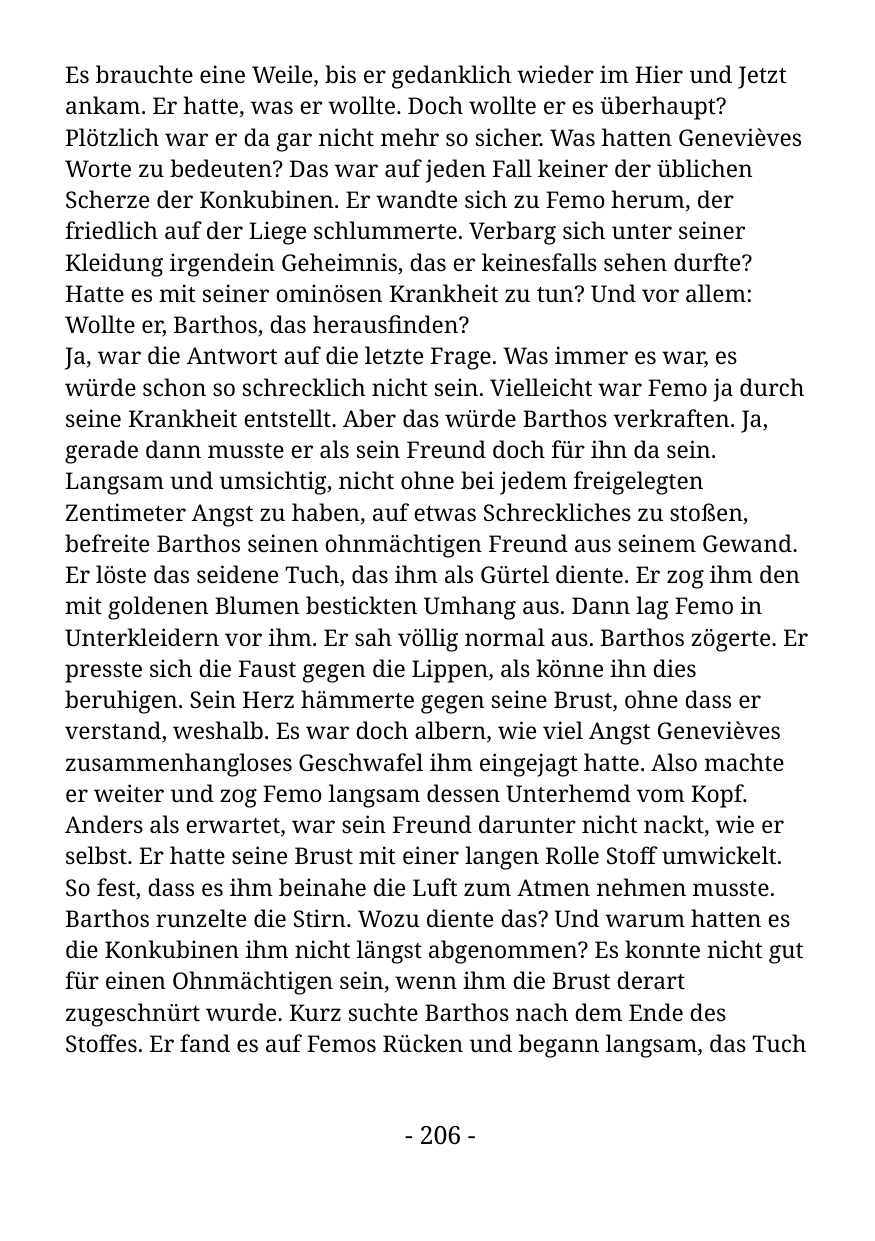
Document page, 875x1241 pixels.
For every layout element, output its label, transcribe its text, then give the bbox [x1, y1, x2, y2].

text Es brauchte eine Weile, bis er gedanklich wieder im Hier und Jetzt ankam. Er hatte, was er wollte. Doch wollte er es überhaupt? Plötzlich war er da gar nicht mehr so sicher. Was hatten Genevièves Worte zu bedeuten? Das war auf jeden Fall keiner der üblichen Scherze der Konkubinen. Er wandte sich zu Femo herum, der friedlich auf der Liege schlummerte. Verbarg sich unter seiner Kleidung irgendein Geheimnis, das er keinesfalls sehen durfte? Hatte es mit seiner ominösen Krankheit zu tun? Und vor allem: Wollte er, Barthos, das herausfinden? Ja, war die Antwort auf die letzte Frage. Was immer es war, es würde schon so schrecklich nicht sein. Vielleicht war Femo ja durch seine Krankheit entstellt. Aber das würde Barthos verkraften. Ja, gerade dann musste er als sein Freund doch für ihn da sein. Langsam und umsichtig, nicht ohne bei jedem freigelegten Zentimeter Angst zu haben, auf etwas Schreckliches zu stoßen, befreite Barthos seinen ohnmächtigen Freund aus seinem Gewand. Er löste das seidene Tuch, das ihm als Gürtel diente. Er zog ihm den mit goldenen Blumen bestickten Umhang aus. Dann lag Femo in Unterkleidern vor ihm. Er sah völlig normal aus. Barthos zögerte. Er presste sich die Faust gegen die Lippen, als könne ihn dies beruhigen. Sein Herz hämmerte gegen seine Brust, ohne dass er verstand, weshalb. Es war doch albern, wie viel Angst Genevièves zusammenhangloses Geschwafel ihm eingejagt hatte. Also machte er weiter und zog Femo langsam dessen Unterhemd vom Kopf. Anders als erwartet, war sein Freund darunter nicht nackt, wie er selbst. Er hatte seine Brust mit einer langen Rolle Stoff umwickelt. So fest, dass es ihm beinahe die Luft zum Atmen nehmen musste. Barthos runzelte die Stirn. Wozu diente das? Und warum hatten es die Konkubinen ihm nicht längst abgenommen? Es konnte nicht gut für einen Ohnmächtigen sein, wenn ihm die Brust derart zugeschnürt wurde. Kurz suchte Barthos nach dem Ende des Stoffes. Er fand es auf Femos Rücken und begann langsam, das Tuch [65, 59, 809, 1059]
